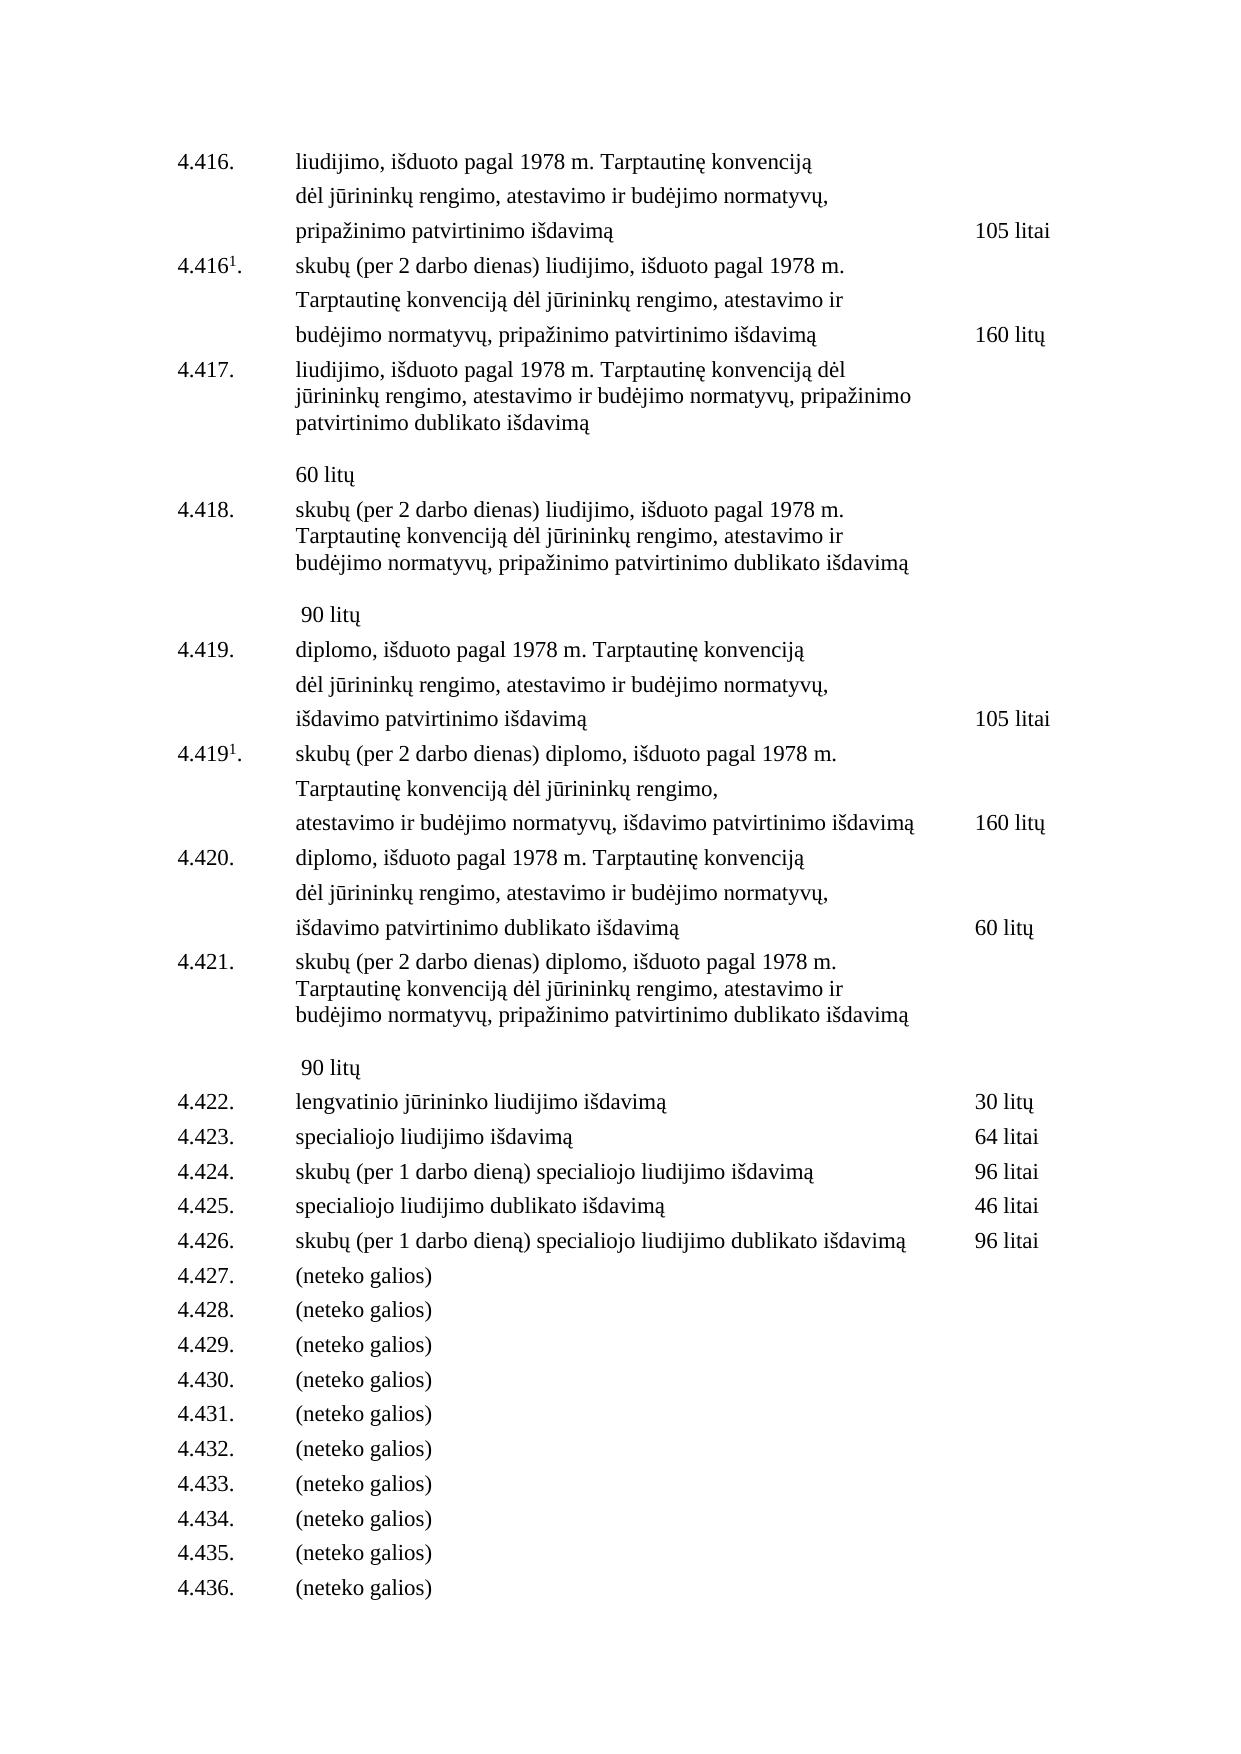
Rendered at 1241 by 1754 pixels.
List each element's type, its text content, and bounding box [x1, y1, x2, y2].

text 4.436. (neteko galios) [177, 1574, 1122, 1600]
text 4.431. (neteko galios) [177, 1401, 1122, 1427]
text 4.427. (neteko galios) [177, 1262, 1122, 1288]
text atestavimo ir budėjimo normatyvų, išdavimo patvirtinimo išdavimą 160 litų [177, 809, 1122, 836]
text 4.428. (neteko galios) [177, 1296, 1122, 1323]
text 4.419. diplomo, išduoto pagal 1978 m. Tarptautinę konvenciją [177, 636, 1122, 662]
text 4.418. skubų (per 2 darbo dienas) liudijimo, išduoto pagal 1978 m. Tarptautinę konvenciją dėl jūrininkų rengimo, atestavimo ir budėjimo normatyvų, pripažinimo patvirtinimo dublikato išdavimą 90 litų [177, 496, 930, 628]
text 4.433. (neteko galios) [177, 1470, 1122, 1496]
text budėjimo normatyvų, pripažinimo patvirtinimo išdavimą 160 litų [177, 321, 1122, 347]
text 4.424. skubų (per 1 darbo dieną) specialiojo liudijimo išdavimą 96 litai [177, 1158, 1122, 1184]
text 4.434. (neteko galios) [177, 1504, 1122, 1531]
text 4.425. specialiojo liudijimo dublikato išdavimą 46 litai [177, 1192, 1122, 1219]
text Tarptautinę konvenciją dėl jūrininkų rengimo, [177, 775, 1122, 801]
text pripažinimo patvirtinimo išdavimą 105 litai [177, 217, 1122, 243]
text dėl jūrininkų rengimo, atestavimo ir budėjimo normatyvų, [177, 182, 1122, 209]
text 4.435. (neteko galios) [177, 1539, 1122, 1566]
text 4.417. liudijimo, išduoto pagal 1978 m. Tarptautinę konvenciją dėl jūrininkų rengimo, atestavimo ir budėjimo normatyvų, pripažinimo patvirtinimo dublikato išdavimą 60 litų [177, 356, 930, 488]
text 4.422. lengvatinio jūrininko liudijimo išdavimą 30 litų [177, 1088, 1122, 1115]
text 4.4191. skubų (per 2 darbo dienas) diplomo, išduoto pagal 1978 m. [177, 740, 1122, 766]
text Tarptautinę konvenciją dėl jūrininkų rengimo, atestavimo ir [177, 286, 1122, 313]
text 4.416. liudijimo, išduoto pagal 1978 m. Tarptautinę konvenciją [177, 148, 1122, 174]
text 4.426. skubų (per 1 darbo dieną) specialiojo liudijimo dublikato išdavimą 96 litai [177, 1227, 1122, 1253]
text 4.430. (neteko galios) [177, 1366, 1122, 1392]
text dėl jūrininkų rengimo, atestavimo ir budėjimo normatyvų, [177, 879, 1122, 905]
text išdavimo patvirtinimo išdavimą 105 litai [177, 705, 1122, 732]
text 4.429. (neteko galios) [177, 1331, 1122, 1357]
text 4.423. specialiojo liudijimo išdavimą 64 litai [177, 1123, 1122, 1149]
text 4.4161. skubų (per 2 darbo dienas) liudijimo, išduoto pagal 1978 m. [177, 252, 1122, 278]
text 4.420. diplomo, išduoto pagal 1978 m. Tarptautinę konvenciją [177, 844, 1122, 871]
text dėl jūrininkų rengimo, atestavimo ir budėjimo normatyvų, [177, 671, 1122, 697]
text 4.432. (neteko galios) [177, 1435, 1122, 1462]
text išdavimo patvirtinimo dublikato išdavimą 60 litų [177, 913, 1122, 940]
text 4.421. skubų (per 2 darbo dienas) diplomo, išduoto pagal 1978 m. Tarptautinę konvenciją dėl jūrininkų rengimo, atestavimo ir budėjimo normatyvų, pripažinimo patvirtinimo dublikato išdavimą 90 litų [177, 948, 930, 1080]
